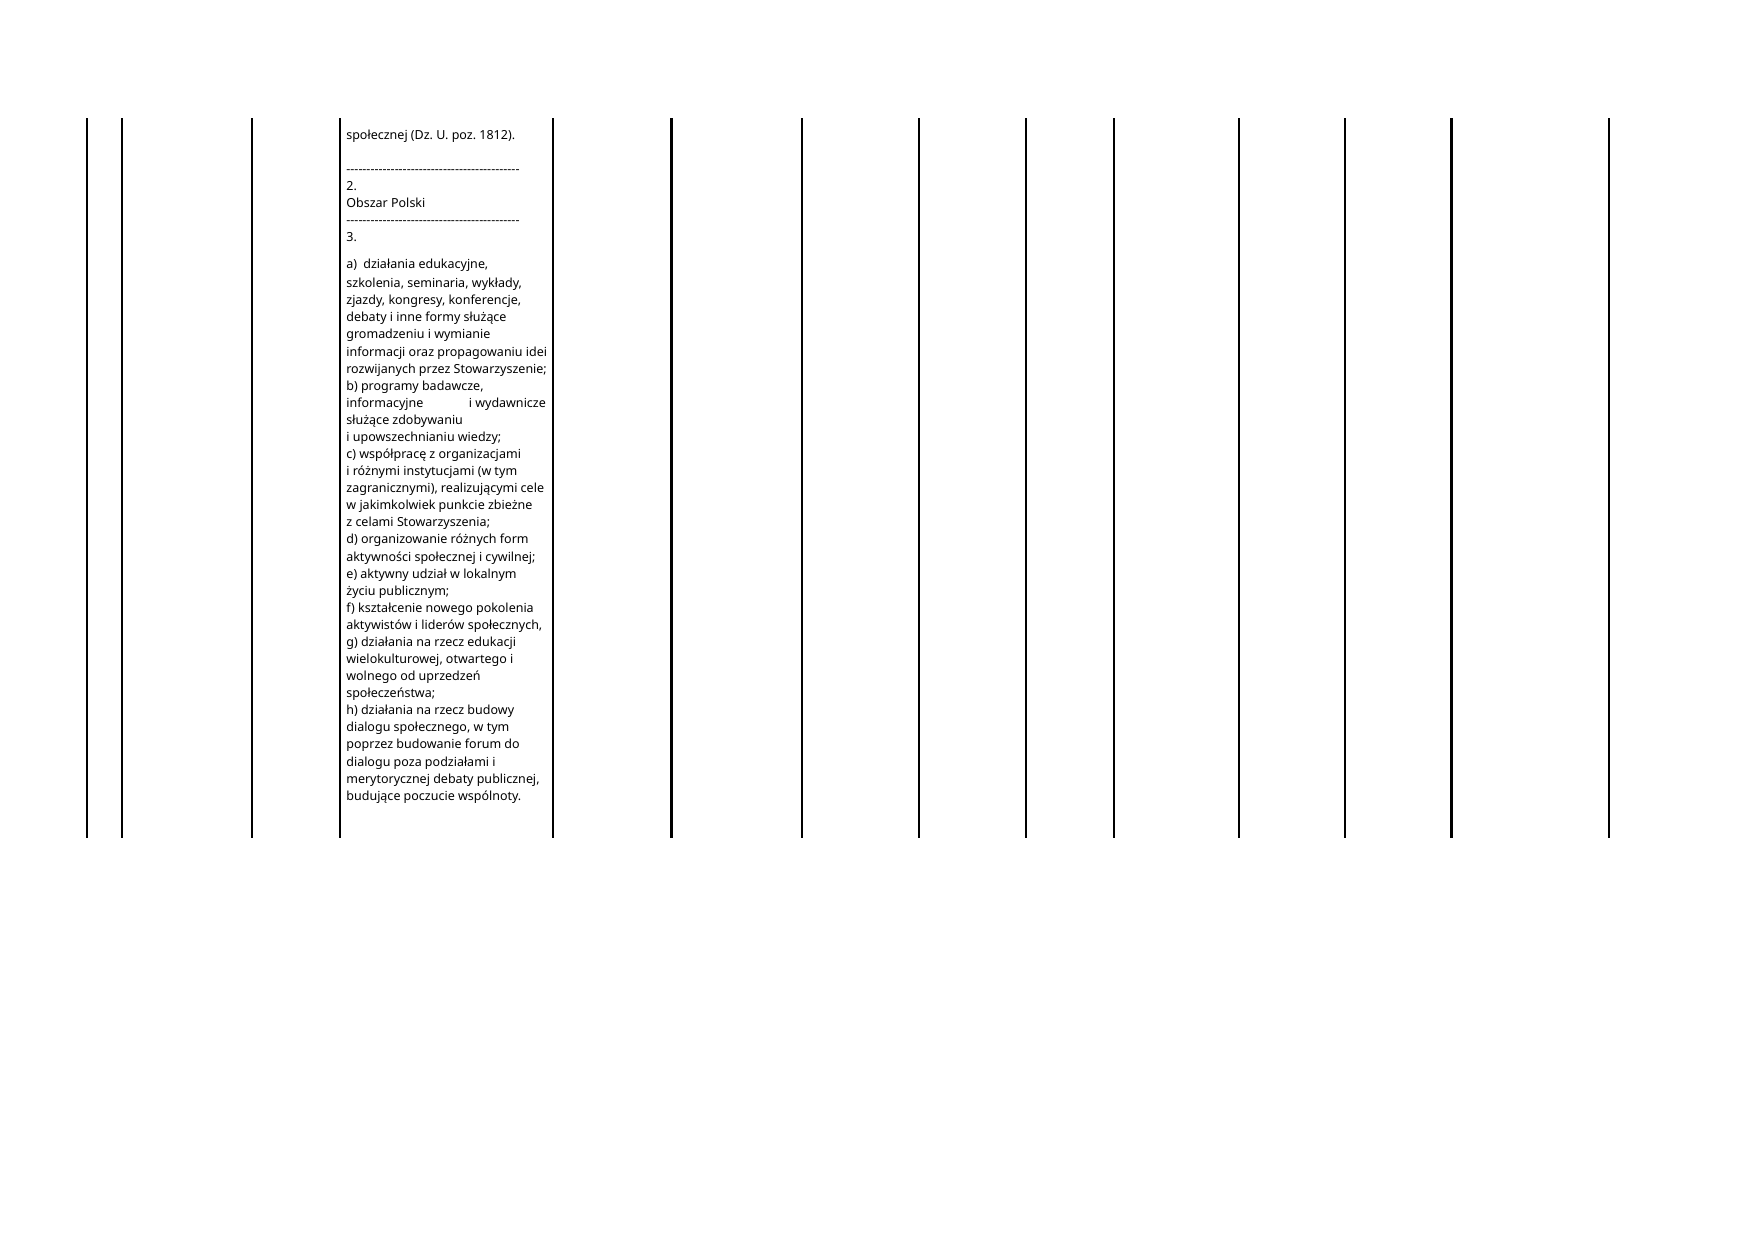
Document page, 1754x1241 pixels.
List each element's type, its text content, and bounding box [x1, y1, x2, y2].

table_cell - [1240, 118, 1344, 838]
table_cell [554, 118, 670, 838]
table_cell [123, 118, 251, 838]
table_cell społecznej (Dz. U. poz. 1812). ------------------------------------------- 2. Obszar Polski ------------------------------------------- 3. a) działania edukacyjne, szkolenia, seminaria, wykłady, zjazdy, kongresy, konferencje, debaty i inne formy służące gromadzeniu i wymianie informacji oraz propagowaniu idei rozwijanych przez Stowarzyszenie; b) programy badawcze, informacyjne i wydawnicze służące zdobywaniu i upowszechnianiu wiedzy; c) współpracę z organizacjami i różnymi instytucjami (w tym zagranicznymi), realizującymi cele w jakimkolwiek punkcie zbieżne z celami Stowarzyszenia; d) organizowanie różnych form aktywności społecznej i cywilnej; e) aktywny udział w lokalnym życiu publicznym; f) kształcenie nowego pokolenia aktywistów i liderów społecznych, g) działania na rzecz edukacji wielokulturowej, otwartego i wolnego od uprzedzeń społeczeństwa; h) działania na rzecz budowy dialogu społecznego, w tym poprzez budowanie forum do dialogu poza podziałami i merytorycznej debaty publicznej, budujące poczucie wspólnoty. [341, 118, 552, 838]
table_cell [1453, 118, 1608, 838]
table_cell [1346, 118, 1450, 838]
table_cell [1027, 118, 1113, 838]
table_cell - [1115, 118, 1238, 838]
table_cell [88, 118, 121, 838]
table_cell [920, 118, 1025, 838]
table_cell [673, 118, 801, 838]
table_cell [253, 118, 339, 838]
table_cell [803, 118, 918, 838]
